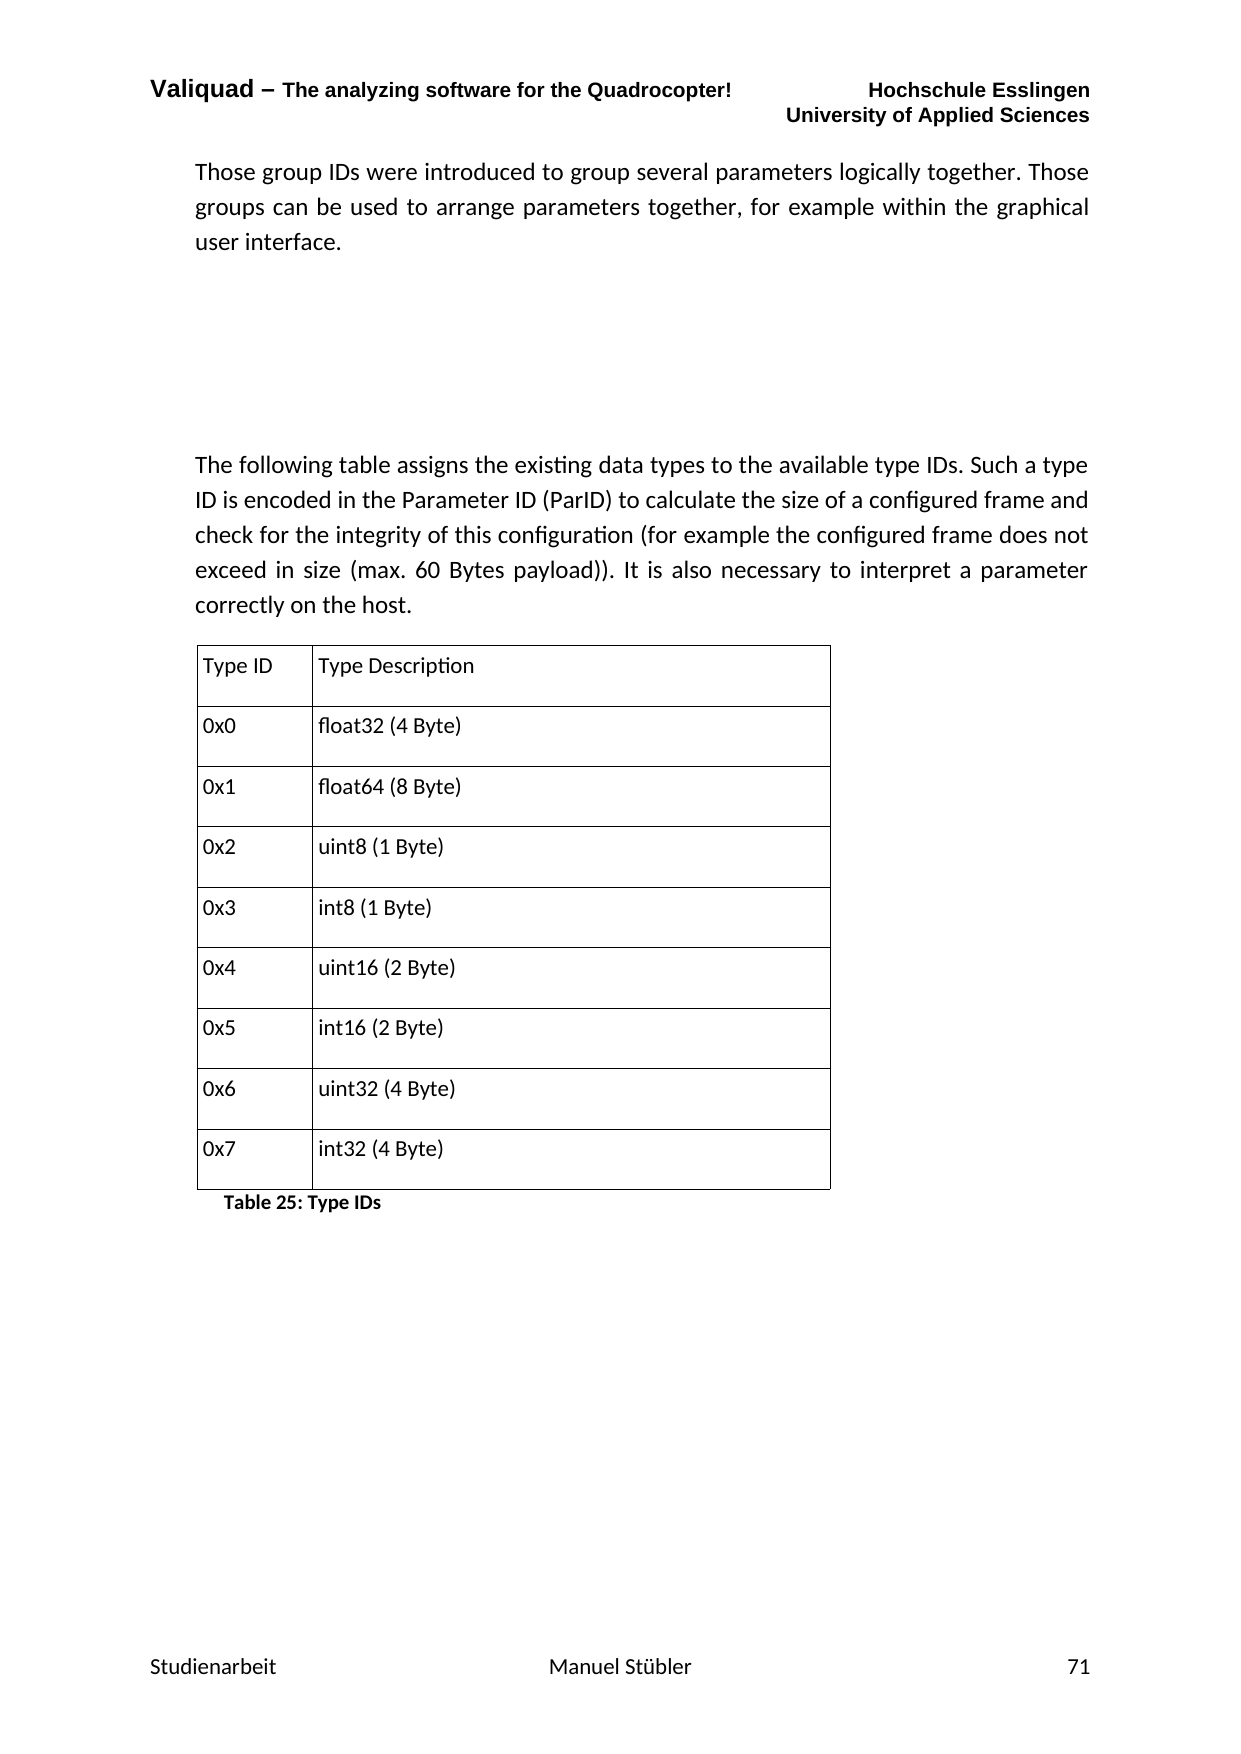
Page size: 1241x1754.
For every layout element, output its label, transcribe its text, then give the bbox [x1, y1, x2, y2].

table_cell 0x3 [198, 888, 312, 947]
table_cell 0x2 [198, 827, 312, 887]
text The following table assigns the existing data types to the available type IDs. Such a type ID is encoded in the Parameter ID (ParID) to calculate the size of a configured frame and check for the integrity of this configuration (for example the configured frame does not exceed in size (max. 60 Bytes payload)). It is also necessary to interpret a parameter correctly on the host. [195, 449, 1090, 620]
table_cell uint16 (2 Byte) [313, 948, 830, 1008]
table_cell 0x6 [198, 1069, 312, 1128]
text Table 25: Type IDs [150, 1189, 1090, 1214]
table_cell 0x5 [198, 1009, 312, 1068]
table_cell uint32 (4 Byte) [313, 1069, 830, 1128]
table_cell float32 (4 Byte) [313, 707, 830, 766]
table_cell 0x1 [198, 767, 312, 826]
table_cell int32 (4 Byte) [313, 1130, 830, 1189]
table_cell 0x4 [198, 948, 312, 1008]
table_header Type Description [313, 646, 830, 706]
text Those group IDs were introduced to group several parameters logically together. Those groups can be used to arrange parameters together, for example within the graphical user interface. [195, 156, 1090, 256]
table_cell 0x7 [198, 1130, 312, 1189]
table_cell int16 (2 Byte) [313, 1009, 830, 1068]
table_cell int8 (1 Byte) [313, 888, 830, 947]
table_cell 0x0 [198, 707, 312, 766]
table_cell float64 (8 Byte) [313, 767, 830, 826]
table_cell uint8 (1 Byte) [313, 827, 830, 887]
table_header Type ID [198, 646, 312, 706]
